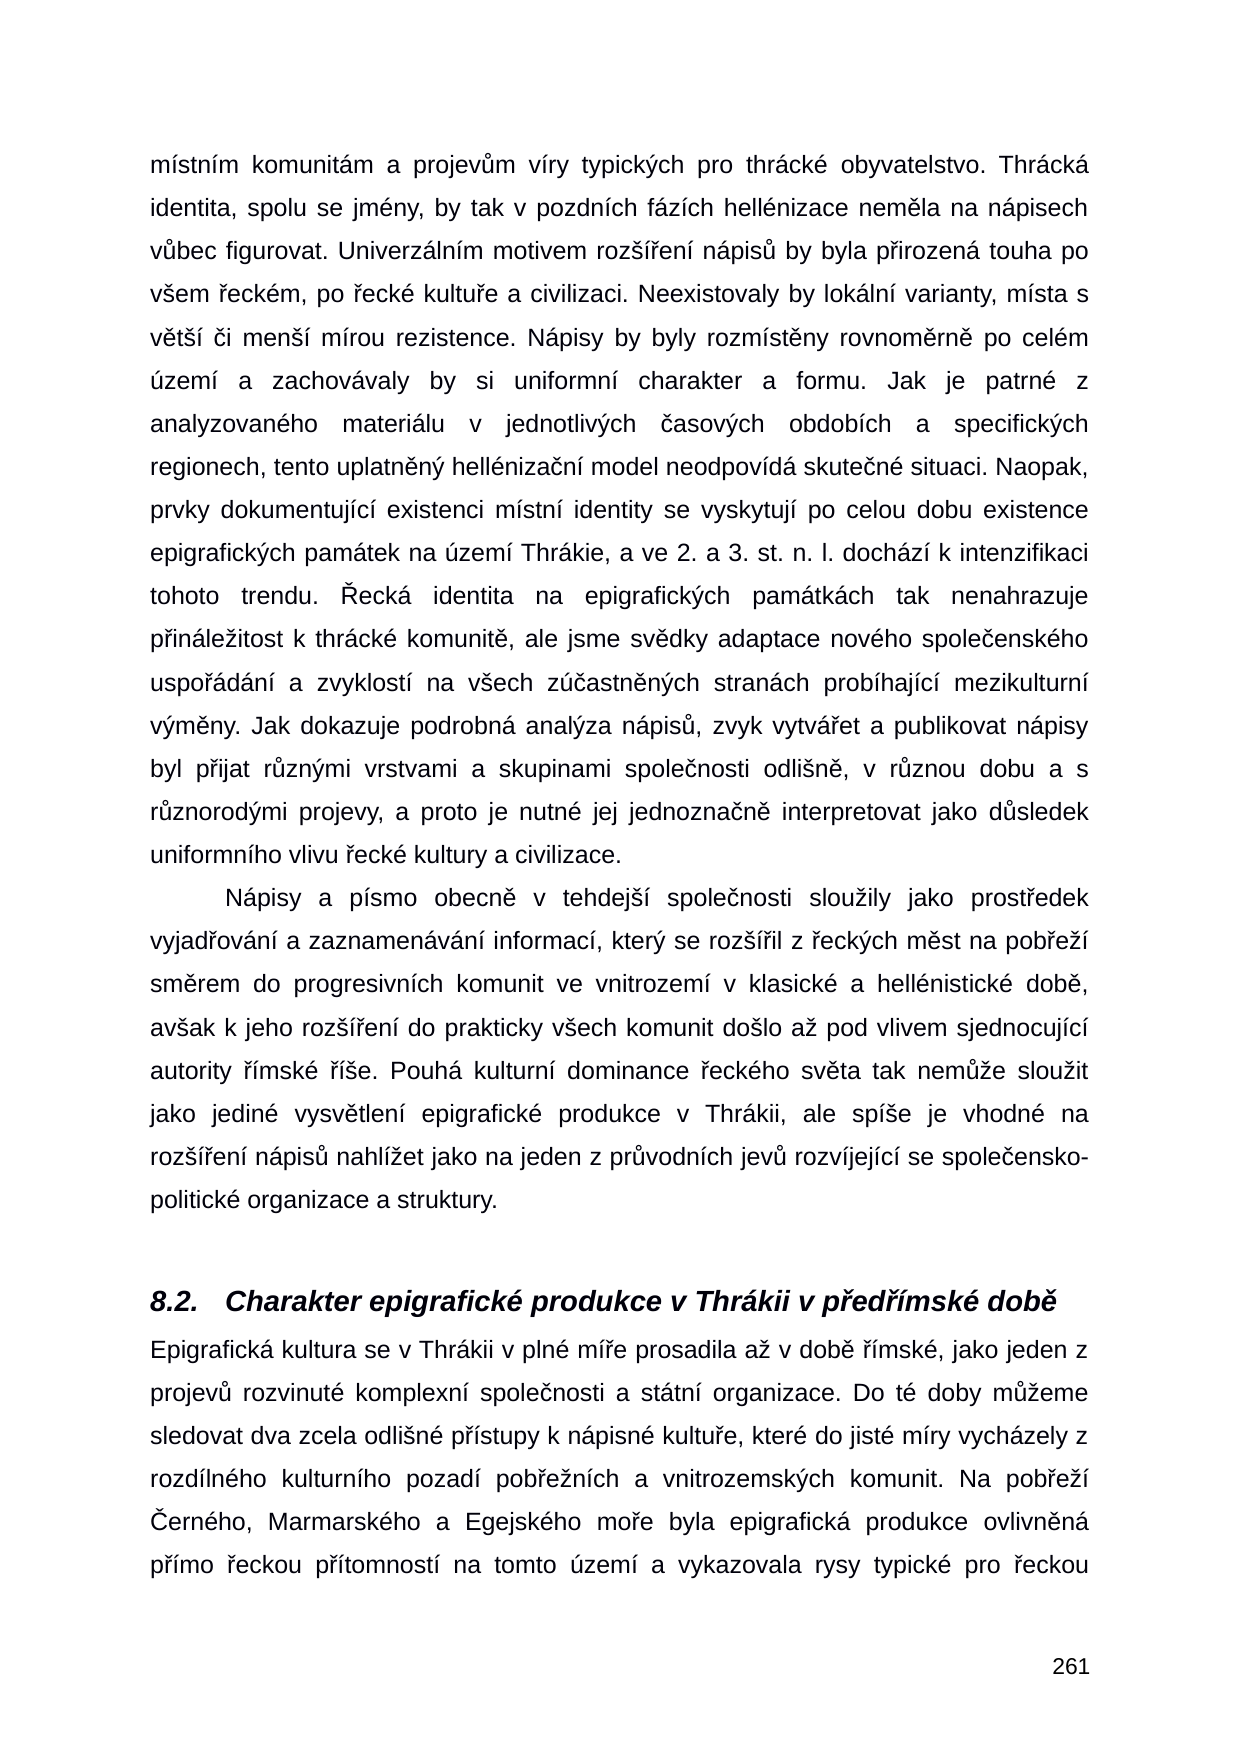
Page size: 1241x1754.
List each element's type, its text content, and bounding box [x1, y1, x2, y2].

list Charakter epigrafické produkce v Thrákii v předřímské době [150, 1284, 1090, 1317]
text místním komunitám a projevům víry typických pro thrácké obyvatelstvo. Thrácká identita, spolu se jmény, by tak v pozdních fázích hellénizace neměla na nápisech vůbec figurovat. Univerzálním motivem rozšíření nápisů by byla přirozená touha po všem řeckém, po řecké kultuře a civilizaci. Neexistovaly by lokální varianty, místa s větší či menší mírou rezistence. Nápisy by byly rozmístěny rovnoměrně po celém území a zachovávaly by si uniformní charakter a formu. Jak je patrné z analyzovaného materiálu v jednotlivých časových obdobích a specifických regionech, tento uplatněný hellénizační model neodpovídá skutečné situaci. Naopak, prvky dokumentující existenci místní identity se vyskytují po celou dobu existence epigrafických památek na území Thrákie, a ve 2. a 3. st. n. l. dochází k intenzifikaci tohoto trendu. Řecká identita na epigrafických památkách tak nenahrazuje přináležitost k thrácké komunitě, ale jsme svědky adaptace nového společenského uspořádání a zvyklostí na všech zúčastněných stranách probíhající mezikulturní výměny. Jak dokazuje podrobná analýza nápisů, zvyk vytvářet a publikovat nápisy byl přijat různými vrstvami a skupinami společnosti odlišně, v různou dobu a s různorodými projevy, a proto je nutné jej jednoznačně interpretovat jako důsledek uniformního vlivu řecké kultury a civilizace. [150, 150, 1090, 869]
text Epigrafická kultura se v Thrákii v plné míře prosadila až v době římské, jako jeden z projevů rozvinuté komplexní společnosti a státní organizace. Do té doby můžeme sledovat dva zcela odlišné přístupy k nápisné kultuře, které do jisté míry vycházely z rozdílného kulturního pozadí pobřežních a vnitrozemských komunit. Na pobřeží Černého, Marmarského a Egejského moře byla epigrafická produkce ovlivněná přímo řeckou přítomností na tomto území a vykazovala rysy typické pro řeckou [150, 1335, 1090, 1579]
text Nápisy a písmo obecně v tehdejší společnosti sloužily jako prostředek vyjadřování a zaznamenávání informací, který se rozšířil z řeckých měst na pobřeží směrem do progresivních komunit ve vnitrozemí v klasické a hellénistické době, avšak k jeho rozšíření do prakticky všech komunit došlo až pod vlivem sjednocující autority římské říše. Pouhá kulturní dominance řeckého světa tak nemůže sloužit jako jediné vysvětlení epigrafické produkce v Thrákii, ale spíše je vhodné na rozšíření nápisů nahlížet jako na jeden z průvodních jevů rozvíjející se společensko-politické organizace a struktury. [150, 883, 1090, 1214]
